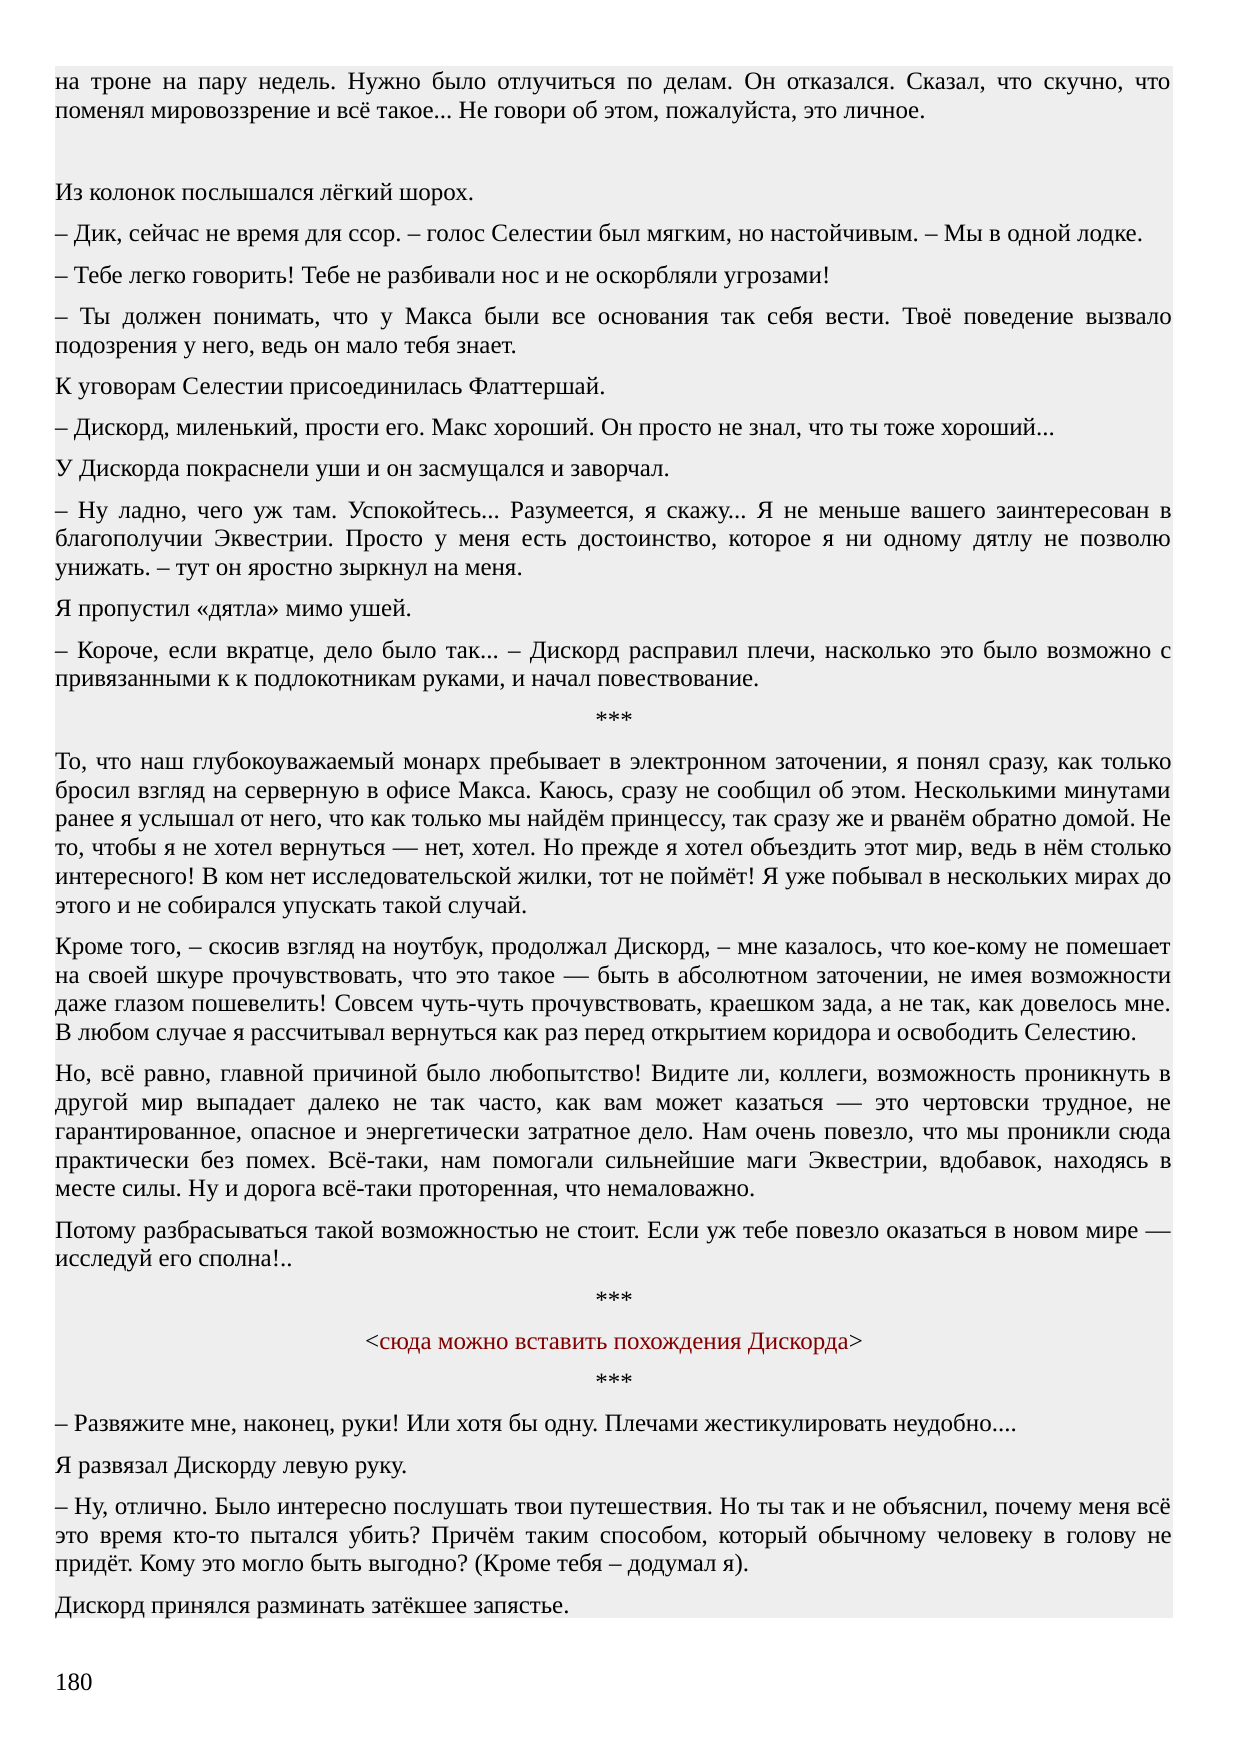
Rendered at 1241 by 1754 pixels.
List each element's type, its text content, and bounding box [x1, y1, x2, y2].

text Потому разбрасываться такой возможностью не стоит. Если уж тебе повезло оказаться в новом мире — исследуй его сполна!.. [55, 1215, 1173, 1272]
text *** [55, 1367, 1173, 1396]
text – Ты должен понимать, что у Макса были все основания так себя вести. Твоё поведение вызвало подозрения у него, ведь он мало тебя знает. [55, 301, 1173, 358]
text – Тебе легко говорить! Тебе не разбивали нос и не оскорбляли угрозами! [55, 260, 1173, 288]
text *** [55, 1285, 1173, 1313]
text У Дискорда покраснели уши и он засмущался и заворчал. [55, 453, 1173, 482]
text Но, всё равно, главной причиной было любопытство! Видите ли, коллеги, возможность проникнуть в другой мир выпадает далеко не так часто, как вам может казаться — это чертовски трудное, не гарантированное, опасное и энергетически затратное дело. Нам очень повезло, что мы проникли сюда практически без помех. Всё-таки, нам помогали сильнейшие маги Эквестрии, вдобавок, находясь в месте силы. Ну и дорога всё-таки проторенная, что немаловажно. [55, 1058, 1173, 1202]
text – Дик, сейчас не время для ссор. – голос Селестии был мягким, но настойчивым. – Мы в одной лодке. [55, 218, 1173, 247]
text – Развяжите мне, наконец, руки! Или хотя бы одну. Плечами жестикулировать неудобно.... [55, 1408, 1173, 1437]
text Я развязал Дискорду левую руку. [55, 1450, 1173, 1478]
text – Дискорд, миленький, прости его. Макс хороший. Он просто не знал, что ты тоже хороший... [55, 412, 1173, 441]
text Из колонок послышался лёгкий шорох. [55, 177, 1173, 206]
text К уговорам Селестии присоединилась Флаттершай. [55, 371, 1173, 400]
text *** [55, 705, 1173, 733]
text – Короче, если вкратце, дело было так... – Дискорд расправил плечи, насколько это было возможно с привязанными к к подлокотникам руками, и начал повествование. [55, 635, 1173, 692]
text – Ну ладно, чего уж там. Успокойтесь... Разумеется, я скажу... Я не меньше вашего заинтересован в благополучии Эквестрии. Просто у меня есть достоинство, которое я ни одному дятлу не позволю унижать. – тут он яростно зыркнул на меня. [55, 495, 1173, 581]
text <сюда можно вставить похождения Дискорда> [55, 1326, 1173, 1355]
text Дискорд принялся разминать затёкшее запястье. [55, 1590, 1173, 1618]
text Я пропустил «дятла» мимо ушей. [55, 593, 1173, 622]
text То, что наш глубокоуважаемый монарх пребывает в электронном заточении, я понял сразу, как только бросил взгляд на серверную в офисе Макса. Каюсь, сразу не сообщил об этом. Несколькими минутами ранее я услышал от него, что как только мы найдём принцессу, так сразу же и рванём обратно домой. Не то, чтобы я не хотел вернуться — нет, хотел. Но прежде я хотел объездить этот мир, ведь в нём столько интересного! В ком нет исследовательской жилки, тот не поймёт! Я уже побывал в нескольких мирах до этого и не собирался упускать такой случай. [55, 746, 1173, 918]
text Кроме того, – скосив взгляд на ноутбук, продолжал Дискорд, – мне казалось, что кое-кому не помешает на своей шкуре прочувствовать, что это такое — быть в абсолютном заточении, не имея возможности даже глазом пошевелить! Совсем чуть-чуть прочувствовать, краешком зада, а не так, как довелось мне. В любом случае я рассчитывал вернуться как раз перед открытием коридора и освободить Селестию. [55, 931, 1173, 1046]
text – Ну, отлично. Было интересно послушать твои путешествия. Но ты так и не объяснил, почему меня всё это время кто-то пытался убить? Причём таким способом, который обычному человеку в голову не придёт. Кому это могло быть выгодно? (Кроме тебя – додумал я). [55, 1491, 1173, 1577]
text на троне на пару недель. Нужно было отлучиться по делам. Он отказался. Сказал, что скучно, что поменял мировоззрение и всё такое... Не говори об этом, пожалуйста, это личное. [55, 66, 1173, 123]
